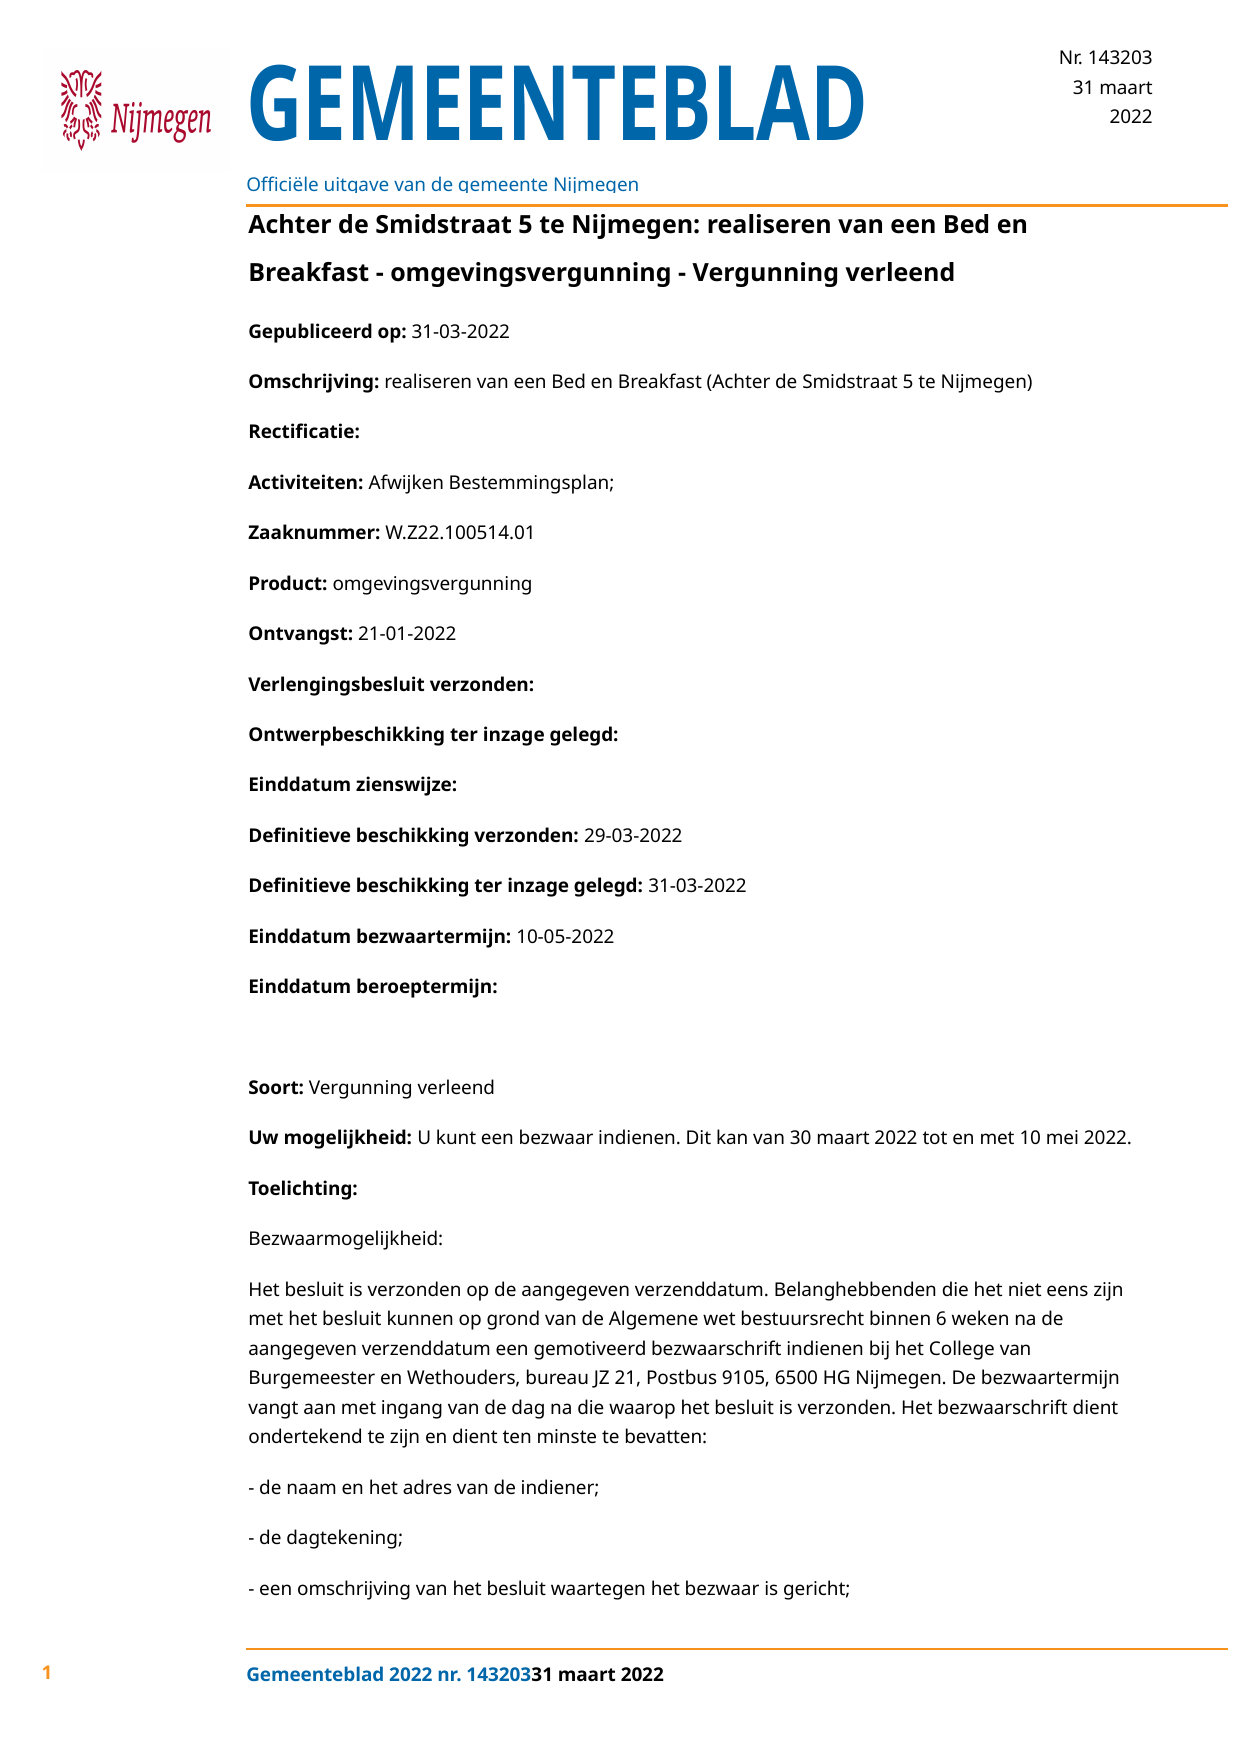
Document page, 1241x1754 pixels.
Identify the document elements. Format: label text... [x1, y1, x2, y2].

text Einddatum zienswijze: [248, 772, 1152, 797]
text - de dagtekening; [248, 1524, 1152, 1550]
text Ontvangst: 21-01-2022 [248, 620, 1152, 646]
text Activiteiten: Afwijken Bestemmingsplan; [248, 469, 1152, 495]
text Bezwaarmogelijkheid: [248, 1225, 1152, 1251]
text Toelichting: [248, 1175, 1152, 1201]
text Rectificatie: [248, 419, 1152, 444]
text Verlengingsbesluit verzonden: [248, 671, 1152, 697]
text - een omschrijving van het besluit waartegen het bezwaar is gericht; [248, 1575, 1152, 1601]
text Soort: Vergunning verleend [248, 1074, 1152, 1100]
text Definitieve beschikking ter inzage gelegd: 31-03-2022 [248, 872, 1152, 898]
text Product: omgevingsvergunning [248, 570, 1152, 596]
text Gepubliceerd op: 31-03-2022 [248, 318, 1152, 344]
text Definitieve beschikking verzonden: 29-03-2022 [248, 822, 1152, 848]
text Einddatum beroeptermijn: [248, 973, 1152, 999]
text - de naam en het adres van de indiener; [248, 1474, 1152, 1500]
text Einddatum bezwaartermijn: 10-05-2022 [248, 923, 1152, 949]
text Zaaknummer: W.Z22.100514.01 [248, 519, 1152, 545]
text Het besluit is verzonden op de aangegeven verzenddatum. Belanghebbenden die het niet eens zijn met het besluit kunnen op grond van de Algemene wet bestuursrecht binnen 6 weken na de aangegeven verzenddatum een gemotiveerd bezwaarschrift indienen bij het College van Burgemeester en Wethouders, bureau JZ 21, Postbus 9105, 6500 HG Nijmegen. De bezwaartermijn vangt aan met ingang van de dag na die waarop het besluit is verzonden. Het bezwaarschrift dient ondertekend te zijn en dient ten minste te bevatten: [248, 1276, 1152, 1449]
picture [41, 47, 231, 172]
text Ontwerpbeschikking ter inzage gelegd: [248, 721, 1152, 747]
text Achter de Smidstraat 5 te Nijmegen: realiseren van een Bed en Breakfast - omgevingsvergunning - Vergunning verleend [248, 207, 1152, 288]
text Omschrijving: realiseren van een Bed en Breakfast (Achter de Smidstraat 5 te Nijmegen) [248, 368, 1152, 394]
text Uw mogelijkheid: U kunt een bezwaar indienen. Dit kan van 30 maart 2022 tot en met 10 mei 2022. [248, 1124, 1152, 1150]
